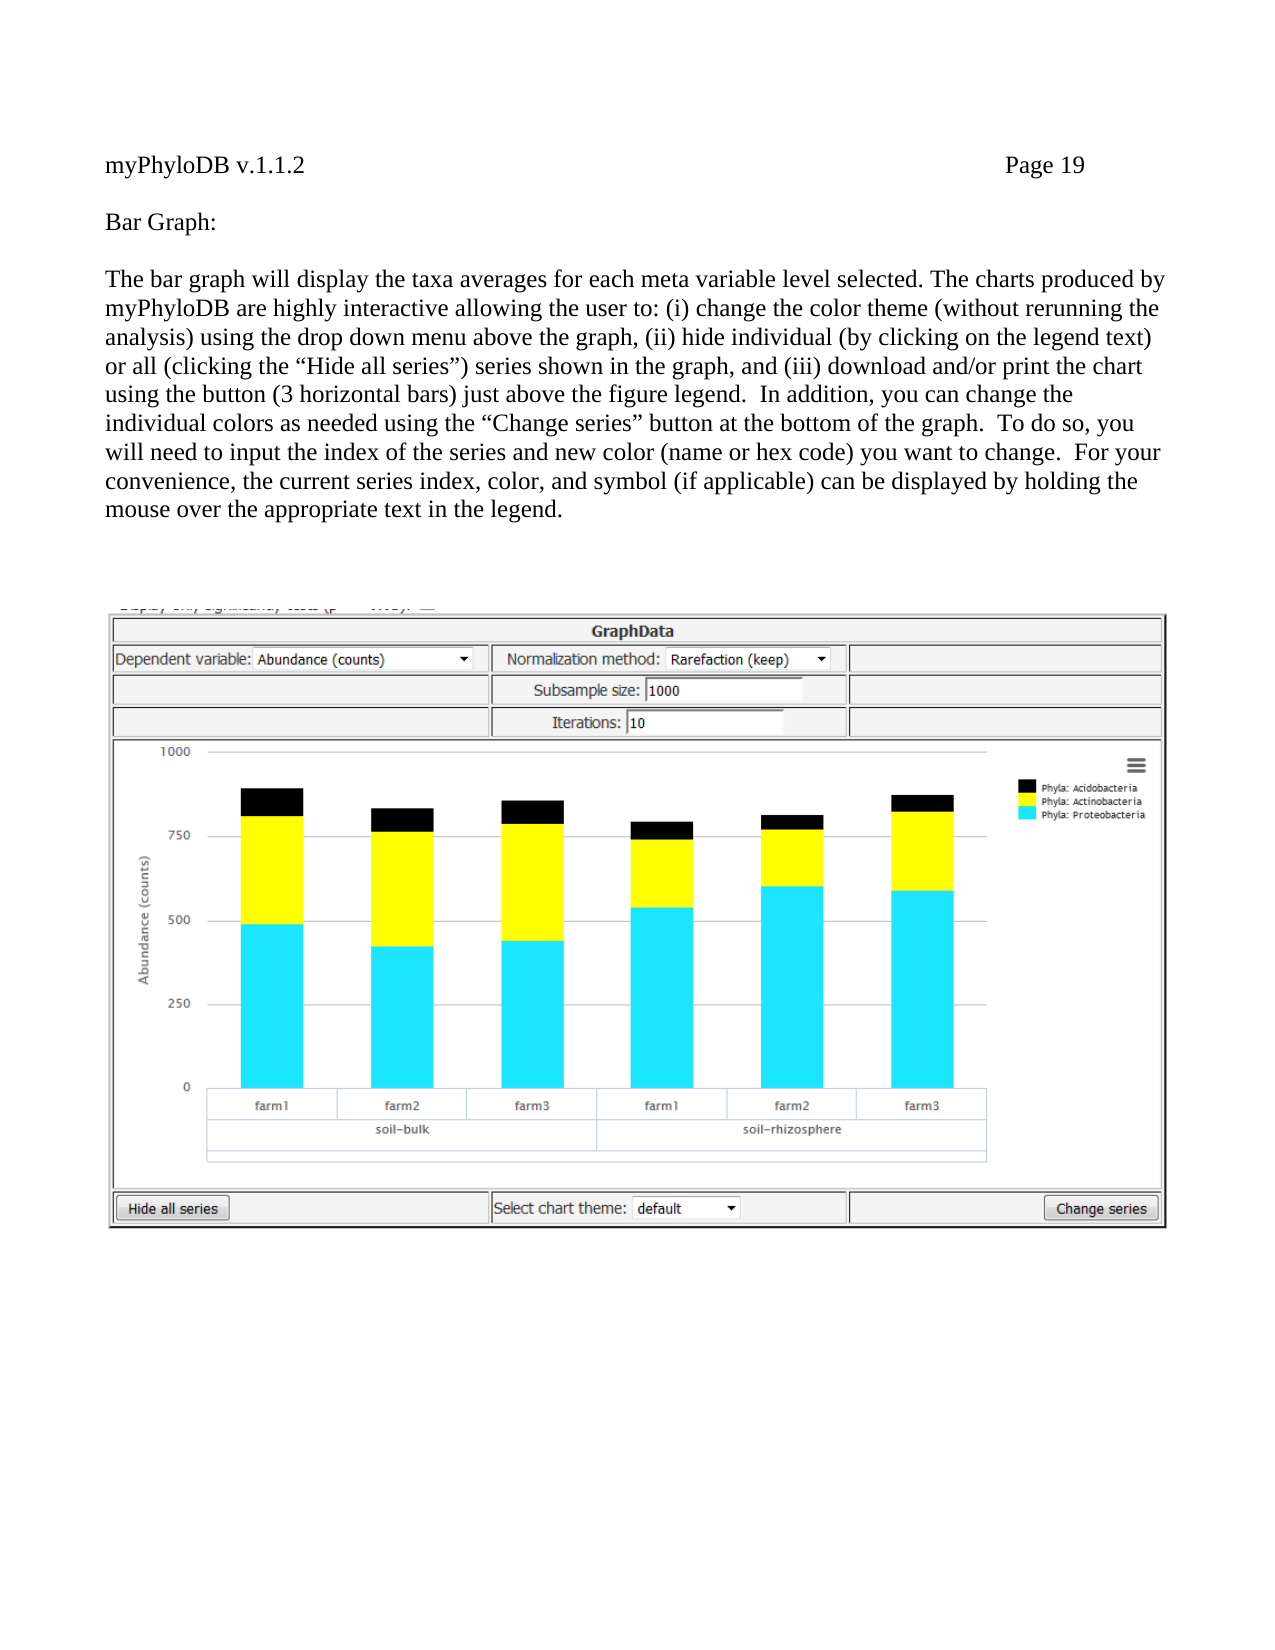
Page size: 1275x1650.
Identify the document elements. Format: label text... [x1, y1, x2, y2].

picture [105, 609, 1170, 1235]
text The bar graph will display the taxa averages for each meta variable level selected. The charts produced by myPhyloDB are highly interactive allowing the user to: (i) change the color theme (without rerunning the analysis) using the drop down menu above the graph, (ii) hide individual (by clicking on the legend text) or all (clicking the “Hide all series”) series shown in the graph, and (iii) download and/or print the chart using the button (3 horizontal bars) just above the figure legend. In addition, you can change the individual colors as needed using the “Change series” button at the bottom of the graph. To do so, you will need to input the index of the series and new color (name or hex code) you want to change. For your convenience, the current series index, color, and symbol (if applicable) can be displayed by holding the mouse over the appropriate text in the legend. [105, 264, 1170, 523]
text Bar Graph: [105, 207, 1170, 236]
